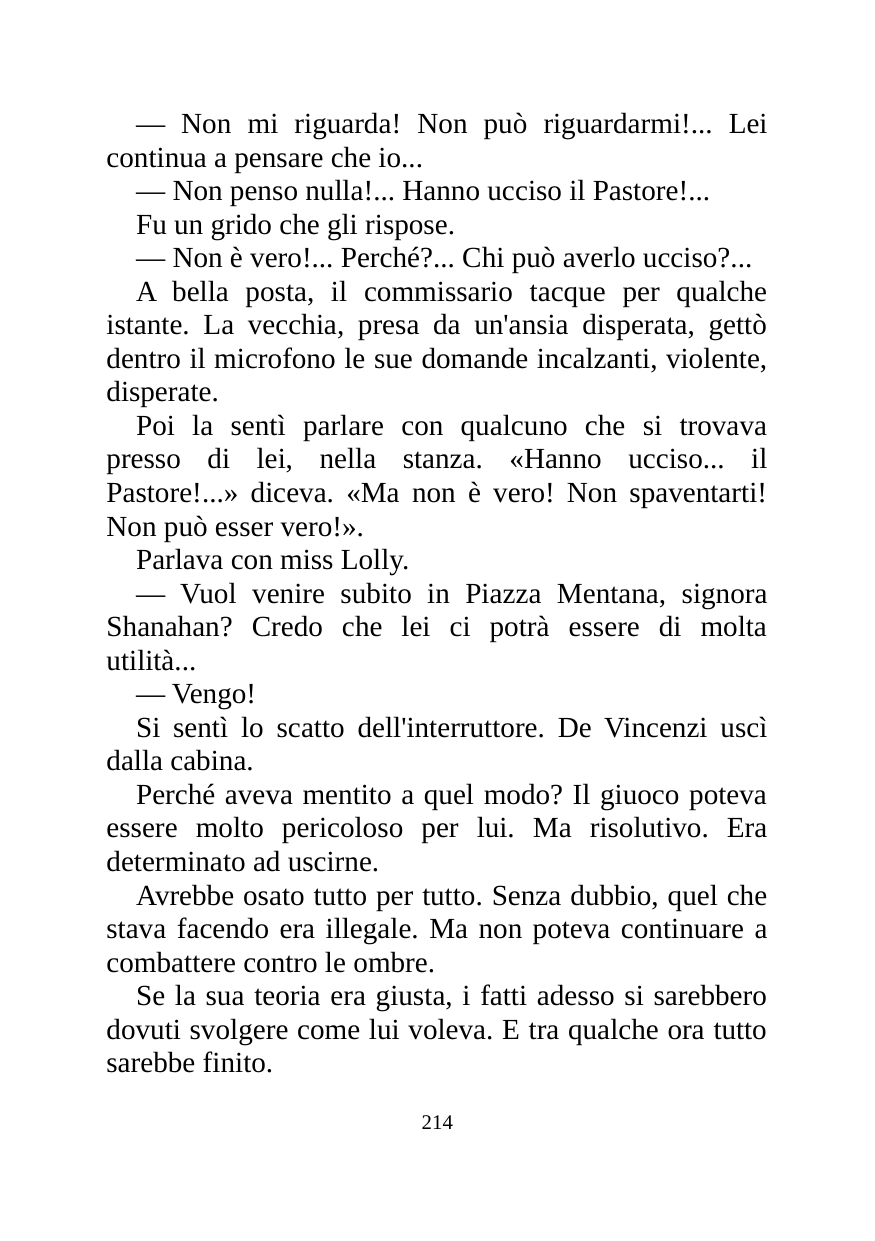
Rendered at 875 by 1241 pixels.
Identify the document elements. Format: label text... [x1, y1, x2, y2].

text — Non penso nulla!... Hanno ucciso il Pastore!... [106, 173, 768, 207]
text Fu un grido che gli rispose. [106, 207, 768, 240]
text Poi la sentì parlare con qualcuno che si trovava presso di lei, nella stanza. «Hanno ucciso... il Pastore!...» diceva. «Ma non è vero! Non spaventarti! Non può esser vero!». [106, 408, 768, 542]
text Se la sua teoria era giusta, i fatti adesso si sarebbero dovuti svolgere come lui voleva. E tra qualche ora tutto sarebbe finito. [106, 978, 768, 1079]
text Perché aveva mentito a quel modo? Il giuoco poteva essere molto pericoloso per lui. Ma risolutivo. Era determinato ad uscirne. [106, 777, 768, 878]
text — Non mi riguarda! Non può riguardarmi!... Lei continua a pensare che io... [106, 106, 768, 173]
text A bella posta, il commissario tacque per qualche istante. La vecchia, presa da un'ansia disperata, gettò dentro il microfono le sue domande incalzanti, violente, disperate. [106, 274, 768, 408]
text Si sentì lo scatto dell'interruttore. De Vincenzi uscì dalla cabina. [106, 710, 768, 777]
text Parlava con miss Lolly. [106, 542, 768, 576]
text Avrebbe osato tutto per tutto. Senza dubbio, quel che stava facendo era illegale. Ma non poteva continuare a combattere contro le ombre. [106, 878, 768, 978]
text — Vuol venire subito in Piazza Mentana, signora Shanahan? Credo che lei ci potrà essere di molta utilità... [106, 576, 768, 676]
text — Vengo! [106, 676, 768, 710]
text — Non è vero!... Perché?... Chi può averlo ucciso?... [106, 240, 768, 274]
